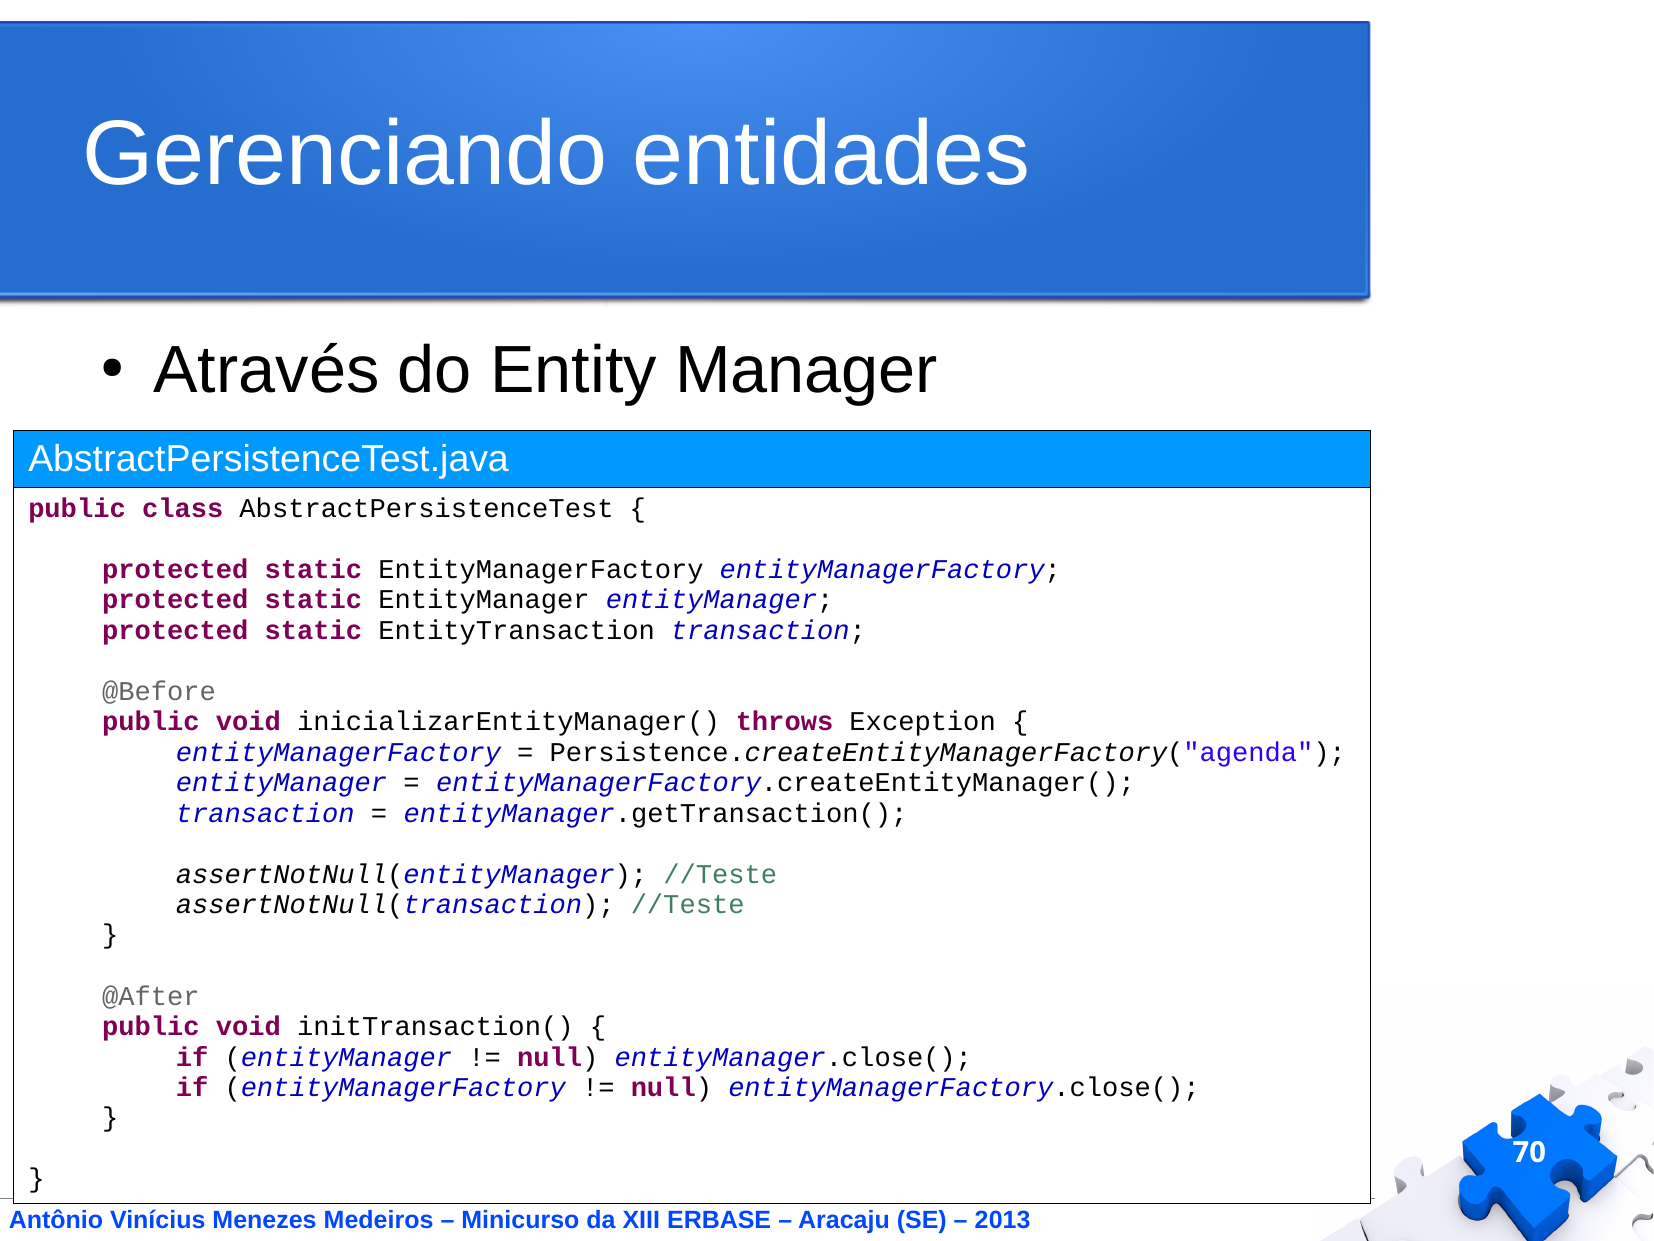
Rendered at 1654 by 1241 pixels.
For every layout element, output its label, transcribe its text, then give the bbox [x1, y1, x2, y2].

table_cell public class AbstractPersistenceTest { protected static EntityManagerFactory entityManagerFactory; protected static EntityManager entityManager; protected static EntityTransaction transaction; @Before public void inicializarEntityManager() throws Exception { entityManagerFactory = Persistence.createEntityManagerFactory("agenda"); entityManager = entityManagerFactory.createEntityManager(); transaction = entityManager.getTransaction(); assertNotNull(entityManager); //Teste assertNotNull(transaction); //Teste } @After public void initTransaction() { if (entityManager != null) entityManager.close(); if (entityManagerFactory != null) entityManagerFactory.close(); } } [14, 488, 1370, 1203]
list Através do Entity Manager [82, 332, 1356, 430]
picture [1311, 983, 1654, 1241]
table_header AbstractPersistenceTest.java [14, 431, 1370, 487]
title Gerenciando entidades [82, 49, 1323, 257]
picture [0, 21, 1375, 307]
